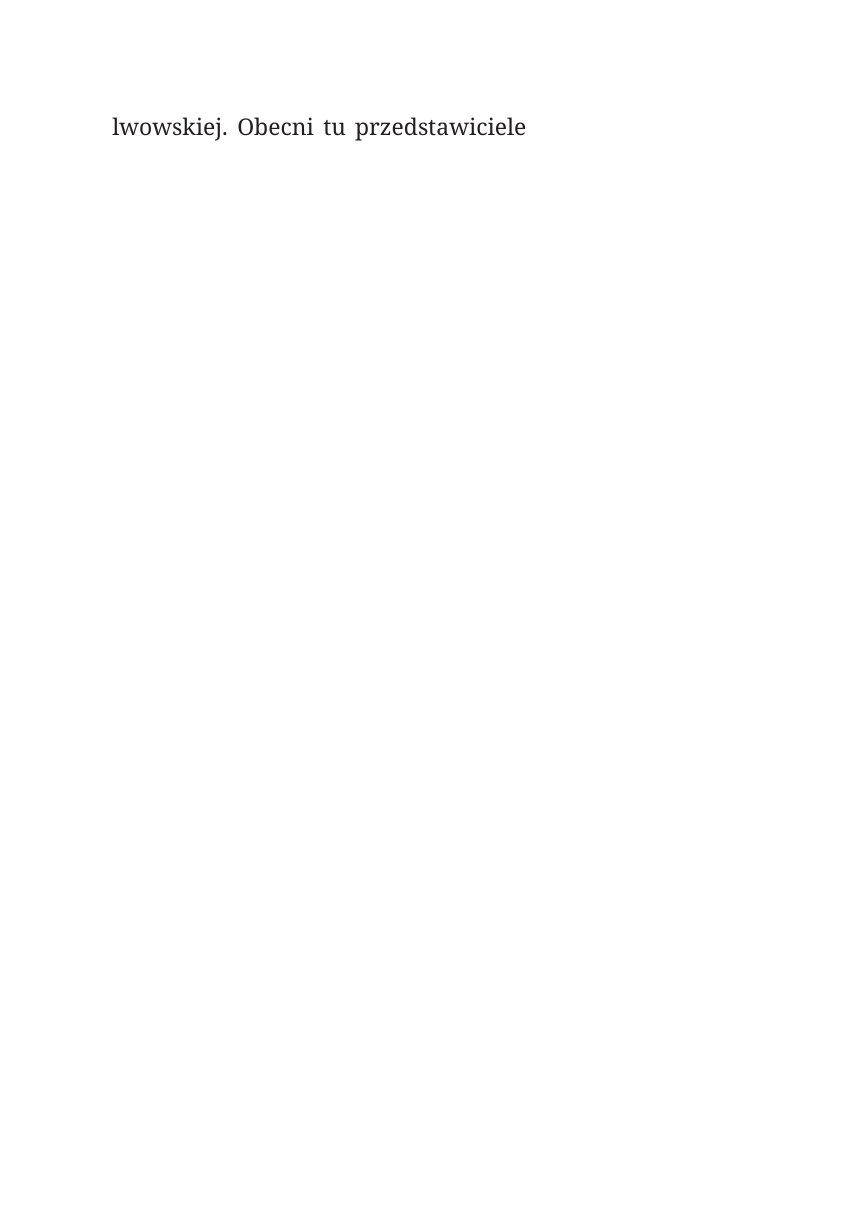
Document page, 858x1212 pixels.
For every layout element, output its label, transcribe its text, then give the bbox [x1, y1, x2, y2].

list lwowskiej. Obecni tu przedstawiciele [112, 112, 763, 142]
